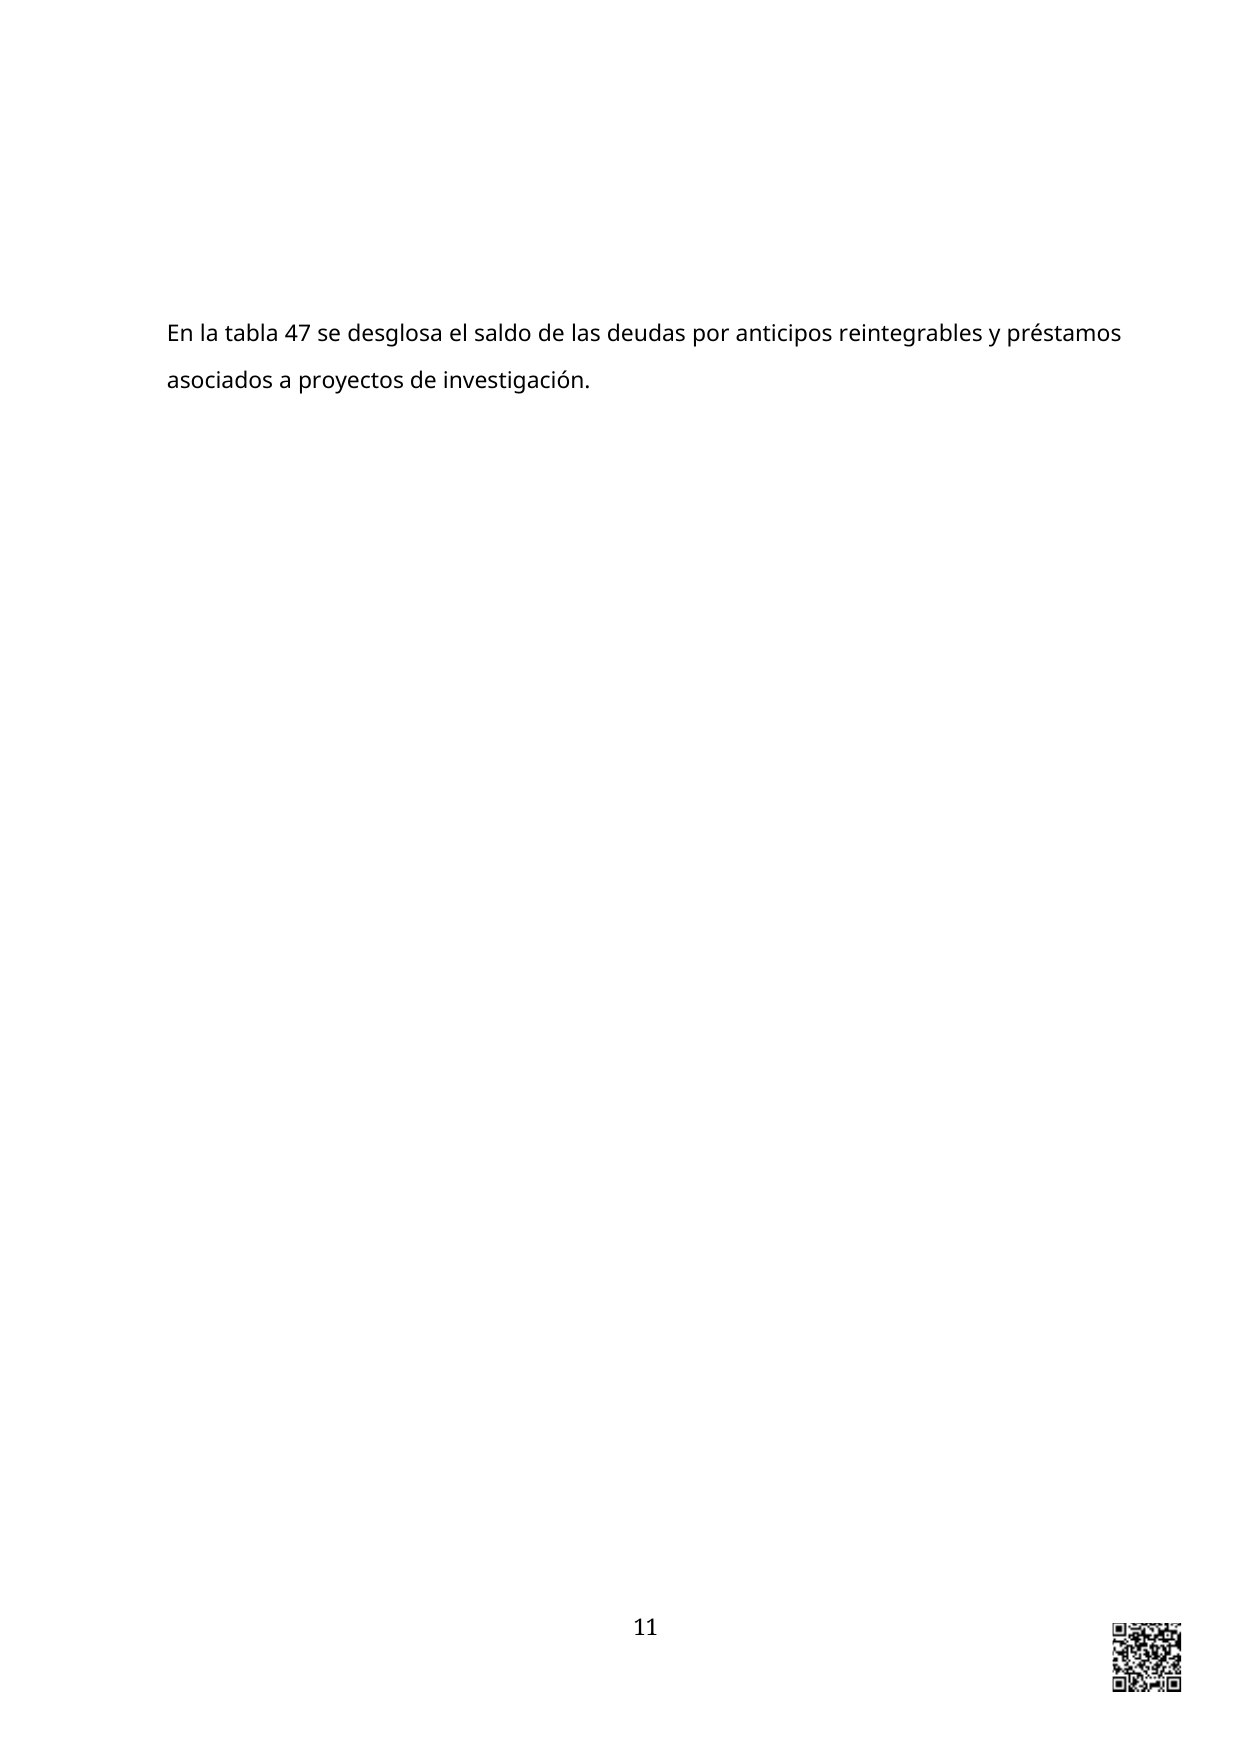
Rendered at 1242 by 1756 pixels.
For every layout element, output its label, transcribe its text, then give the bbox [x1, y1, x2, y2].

text En la tabla 47 se desglosa el saldo de las deudas por anticipos reintegrables y préstamos asociados a proyectos de investigación. [167, 317, 1123, 395]
